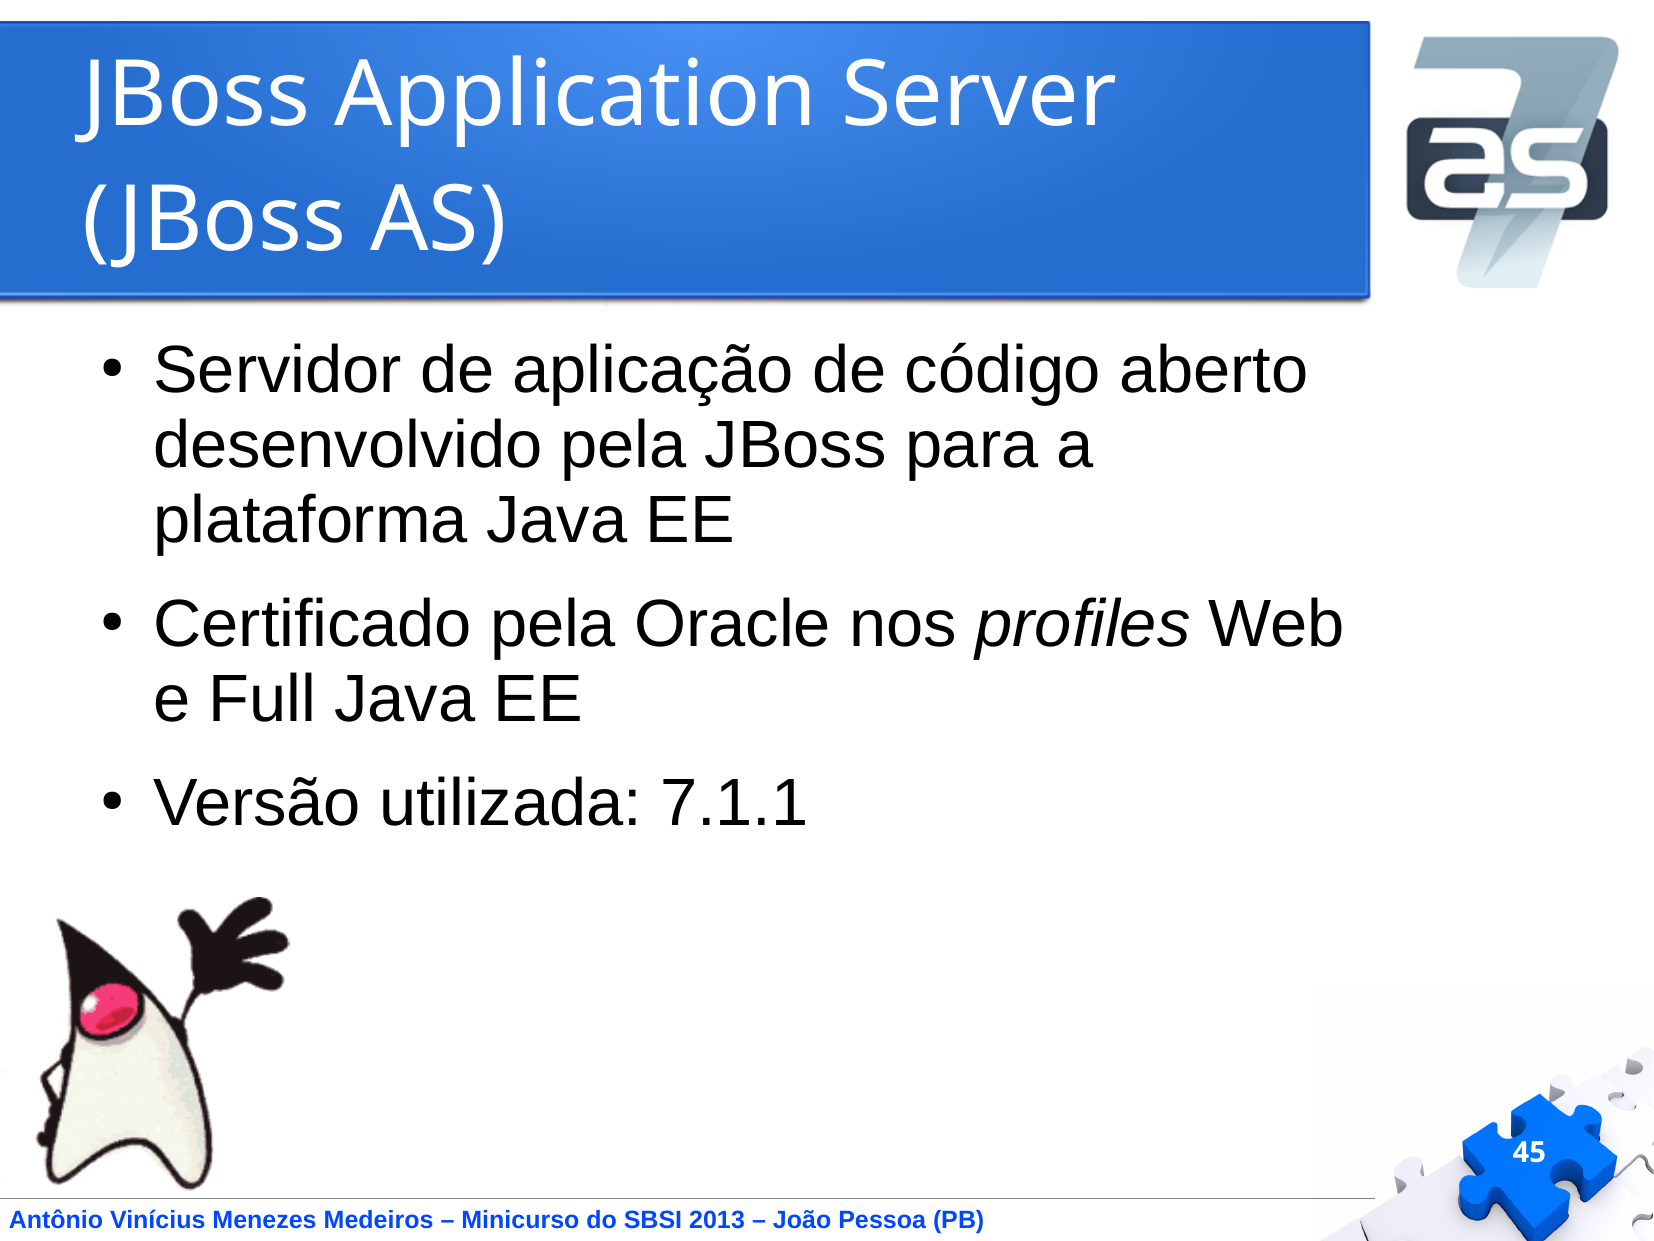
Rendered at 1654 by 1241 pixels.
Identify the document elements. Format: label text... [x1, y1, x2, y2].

picture [1311, 983, 1654, 1241]
list Servidor de aplicação de código aberto desenvolvido pela JBoss para a plataforma Java EE Certificado pela Oracle nos profiles Web e Full Java EE Versão utilizada: 7.1.1 [82, 332, 1356, 1052]
picture [0, 21, 1375, 307]
picture [1393, 23, 1632, 302]
picture [5, 897, 290, 1193]
title JBoss Application Server (JBoss AS) [82, 49, 1323, 257]
